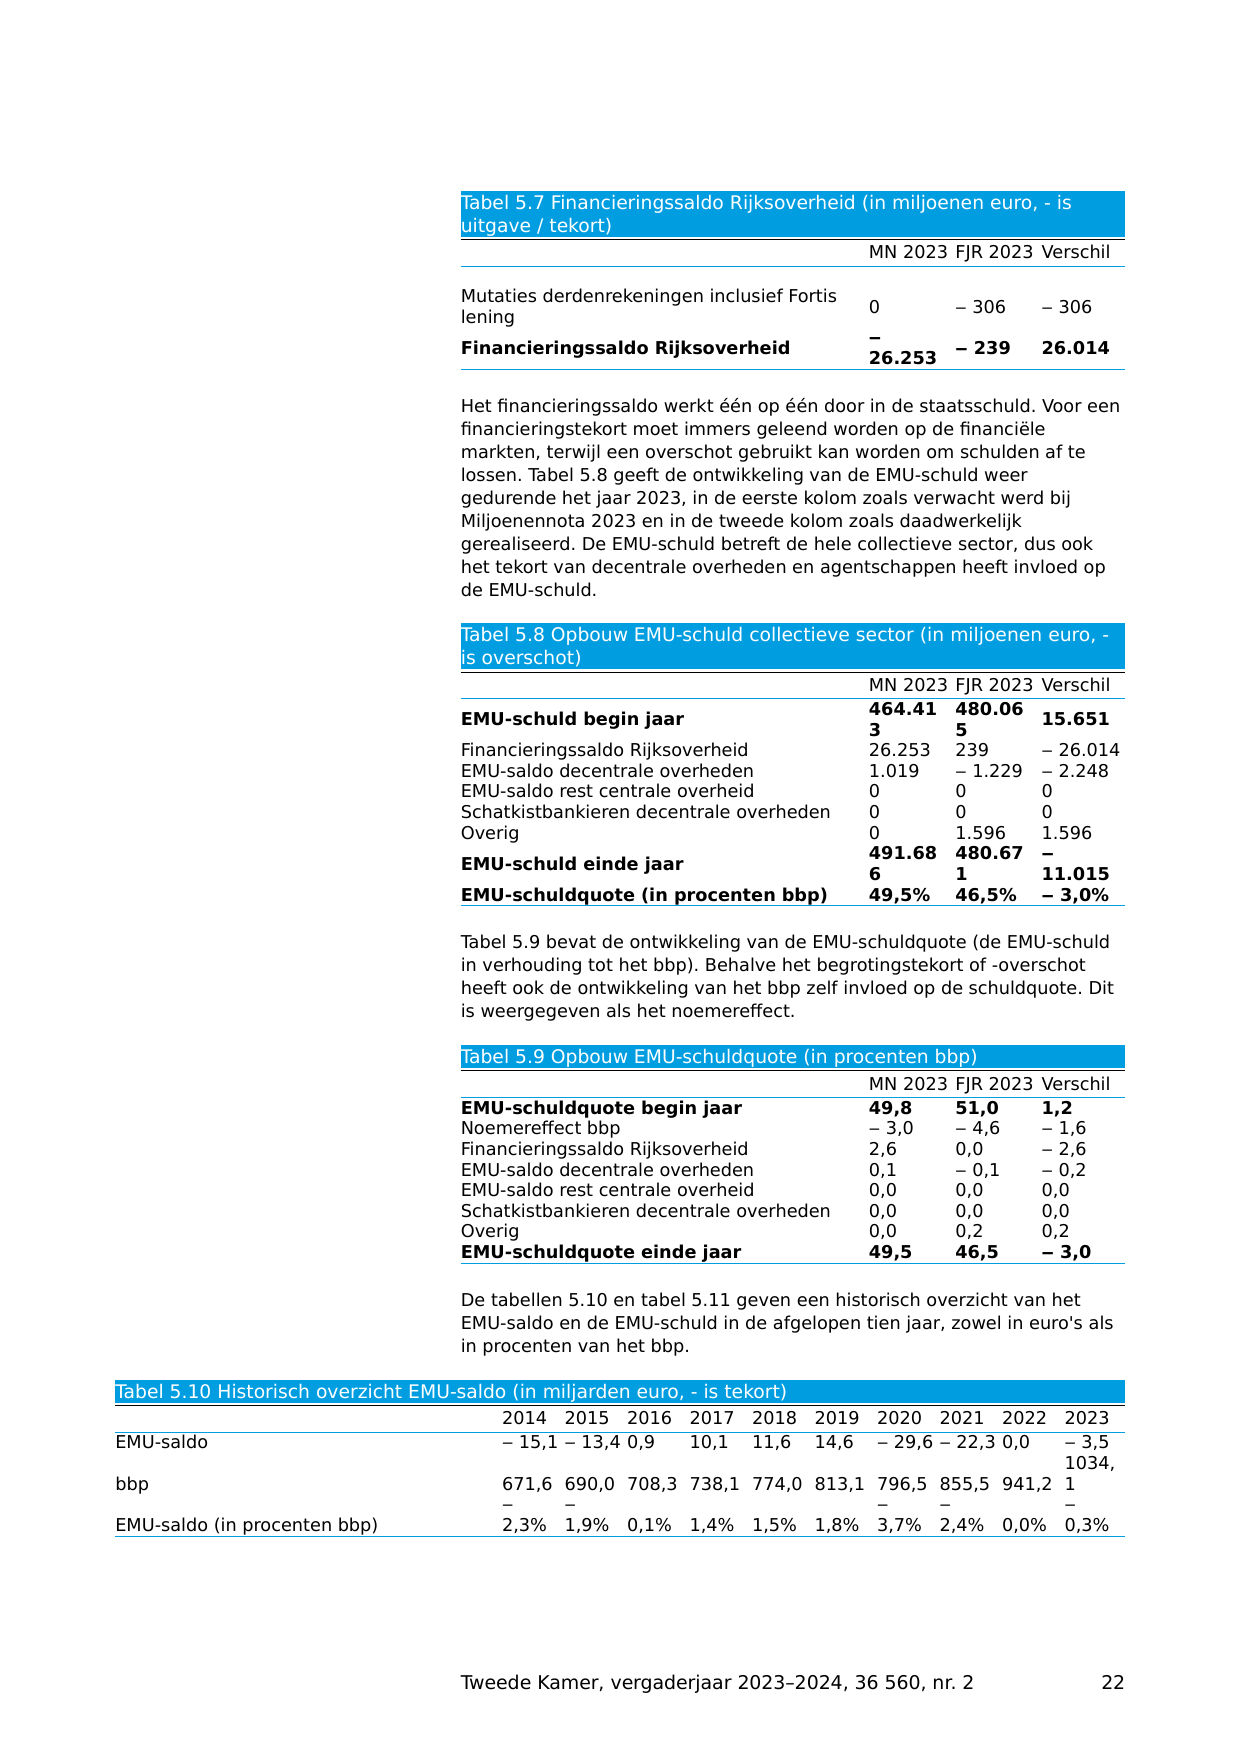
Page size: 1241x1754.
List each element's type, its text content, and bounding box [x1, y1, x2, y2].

table_cell ‒ 306 [952, 286, 1038, 327]
table_cell MN 2023 [866, 1071, 952, 1097]
table_cell bbp [115, 1453, 499, 1494]
table_cell ‒ 22,3 [936, 1433, 999, 1453]
table_cell EMU-saldo (in procenten bbp) [115, 1494, 499, 1536]
table_cell ‒ 1,6 [1039, 1118, 1125, 1139]
table_cell EMU-saldo [115, 1433, 499, 1453]
table_cell ‒ 2,3% [499, 1494, 561, 1536]
table_cell 46,5 [952, 1242, 1038, 1263]
text De tabellen 5.10 en tabel 5.11 geven een historisch overzicht van het EMU-saldo en de EMU-schuld in de afgelopen tien jaar, zowel in euro's als in procenten van het bbp. [461, 1288, 1125, 1357]
table_cell Schatkistbankieren decentrale overheden [461, 802, 866, 823]
table_cell ‒ 0,3% [1061, 1494, 1125, 1536]
table_cell 480.065 [952, 699, 1038, 740]
table_cell 2023 [1061, 1406, 1125, 1432]
table_cell 2021 [936, 1406, 999, 1432]
table_cell 491.686 [866, 843, 952, 884]
table_cell ‒ 26.014 [1039, 740, 1125, 761]
table_cell 1,4% [686, 1494, 749, 1536]
table_cell 1,5% [749, 1494, 811, 1536]
table_cell 708,3 [624, 1453, 686, 1494]
table_cell 0,0 [999, 1433, 1061, 1453]
table_cell 1,8% [811, 1494, 874, 1536]
table_cell 2017 [686, 1406, 749, 1432]
table_cell 49,5% [866, 885, 952, 905]
table_cell 813,1 [811, 1453, 874, 1494]
table_cell 1.596 [952, 823, 1038, 843]
table_cell FJR 2023 [952, 1071, 1038, 1097]
table_cell [952, 267, 1038, 286]
table_cell ‒ 3,5 [1061, 1433, 1125, 1453]
table_cell MN 2023 [866, 240, 952, 266]
table_cell Financieringssaldo Rijksoverheid [461, 740, 866, 761]
table_cell [461, 673, 866, 698]
table_cell [461, 240, 866, 266]
table_cell ‒ 239 [952, 328, 1038, 369]
table_cell 14,6 [811, 1433, 874, 1453]
table_cell 239 [952, 740, 1038, 761]
table_cell [115, 1406, 499, 1432]
table_cell ‒ 0,2 [1039, 1160, 1125, 1180]
table_cell [461, 1071, 866, 1097]
table_cell EMU-saldo rest centrale overheid [461, 1180, 866, 1201]
table_cell 0 [952, 781, 1038, 802]
table_cell 0,2 [952, 1221, 1038, 1242]
table_cell EMU-saldo decentrale overheden [461, 1160, 866, 1180]
text Het financieringssaldo werkt één op één door in de staatsschuld. Voor een financieringstekort moet immers geleend worden op de financiële markten, terwijl een overschot gebruikt kan worden om schulden af te lossen. Tabel 5.8 geeft de ontwikkeling van de EMU-schuld weer gedurende het jaar 2023, in de eerste kolom zoals verwacht werd bij Miljoenennota 2023 en in de tweede kolom zoals daadwerkelijk gerealiseerd. De EMU-schuld betreft de hele collectieve sector, dus ook het tekort van decentrale overheden en agentschappen heeft invloed op de EMU-schuld. [461, 394, 1125, 601]
table_cell EMU-schuld begin jaar [461, 699, 866, 740]
table_cell 2022 [999, 1406, 1061, 1432]
table_cell ‒ 2.248 [1039, 761, 1125, 781]
table_cell 0 [1039, 802, 1125, 823]
table_cell ‒ 2,4% [936, 1494, 999, 1536]
table_cell 774,0 [749, 1453, 811, 1494]
table_cell MN 2023 [866, 673, 952, 698]
table_cell ‒ 3,0 [866, 1118, 952, 1139]
table_cell 0,0 [866, 1180, 952, 1201]
table_cell [866, 267, 952, 286]
table_cell ‒ 26.253 [866, 328, 952, 369]
table_cell 49,8 [866, 1098, 952, 1118]
table_cell 0,0 [1039, 1201, 1125, 1221]
table_cell 0 [866, 802, 952, 823]
table_cell EMU-schuldquote einde jaar [461, 1242, 866, 1263]
table_cell 2,6 [866, 1139, 952, 1159]
table_cell 796,5 [874, 1453, 936, 1494]
table_cell FJR 2023 [952, 240, 1038, 266]
table_cell ‒ 3,0 [1039, 1242, 1125, 1263]
table_cell EMU-schuld einde jaar [461, 843, 866, 884]
table_cell 480.671 [952, 843, 1038, 884]
table_cell FJR 2023 [952, 673, 1038, 698]
table_cell 0,0 [866, 1221, 952, 1242]
table_cell ‒ 1,9% [561, 1494, 624, 1536]
table_cell ‒ 29,6 [874, 1433, 936, 1453]
table_cell ‒ 306 [1039, 286, 1125, 327]
table_cell 51,0 [952, 1098, 1038, 1118]
table_cell 1,2 [1039, 1098, 1125, 1118]
table_cell 0,0 [952, 1180, 1038, 1201]
table_cell 26.014 [1039, 328, 1125, 369]
table_cell 0 [866, 781, 952, 802]
table_cell 0,0% [999, 1494, 1061, 1536]
text Tabel 5.9 bevat de ontwikkeling van de EMU-schuldquote (de EMU-schuld in verhouding tot het bbp). Behalve het begrotingstekort of -overschot heeft ook de ontwikkeling van het bbp zelf invloed op de schuldquote. Dit is weergegeven als het noemereffect. [461, 931, 1125, 1022]
table_cell 2018 [749, 1406, 811, 1432]
table_cell ‒ 3,7% [874, 1494, 936, 1536]
table_cell 0,0 [1039, 1180, 1125, 1201]
table_cell 15.651 [1039, 699, 1125, 740]
table_cell 0,0 [952, 1139, 1038, 1159]
table_cell 1.019 [866, 761, 952, 781]
table_cell 1034,1 [1061, 1453, 1125, 1494]
table_cell 2015 [561, 1406, 624, 1432]
table_cell 738,1 [686, 1453, 749, 1494]
table_cell 10,1 [686, 1433, 749, 1453]
table_cell 0,9 [624, 1433, 686, 1453]
table_cell 11,6 [749, 1433, 811, 1453]
table_cell ‒ 4,6 [952, 1118, 1038, 1139]
table_cell 2014 [499, 1406, 561, 1432]
table_cell 46,5% [952, 885, 1038, 905]
table_cell 2020 [874, 1406, 936, 1432]
table_cell 855,5 [936, 1453, 999, 1494]
table_cell ‒ 2,6 [1039, 1139, 1125, 1159]
table_cell [1039, 267, 1125, 286]
table_cell 0 [866, 823, 952, 843]
table_cell EMU-saldo rest centrale overheid [461, 781, 866, 802]
table_cell 2016 [624, 1406, 686, 1432]
table_cell ‒ 0,1 [952, 1160, 1038, 1180]
table_cell 671,6 [499, 1453, 561, 1494]
table_cell 464.413 [866, 699, 952, 740]
table_cell 0,2 [1039, 1221, 1125, 1242]
table_cell 0,1 [866, 1160, 952, 1180]
table_cell 49,5 [866, 1242, 952, 1263]
table_cell Noemereffect bbp [461, 1118, 866, 1139]
table_cell 0 [952, 802, 1038, 823]
table_cell EMU-schuldquote begin jaar [461, 1098, 866, 1118]
table_cell 0,0 [866, 1201, 952, 1221]
table_cell 0,1% [624, 1494, 686, 1536]
table_cell EMU-saldo decentrale overheden [461, 761, 866, 781]
table_cell 941,2 [999, 1453, 1061, 1494]
table_cell Verschil [1039, 673, 1125, 698]
table_cell EMU-schuldquote (in procenten bbp) [461, 885, 866, 905]
table_cell 690,0 [561, 1453, 624, 1494]
table_cell 0,0 [952, 1201, 1038, 1221]
table_cell ‒ 3,0% [1039, 885, 1125, 905]
table_cell Financieringssaldo Rijksoverheid [461, 328, 866, 369]
table_cell ‒ 11.015 [1039, 843, 1125, 884]
table_cell 0 [866, 286, 952, 327]
table_cell 0 [1039, 781, 1125, 802]
table_cell Overig [461, 823, 866, 843]
table_cell Verschil [1039, 1071, 1125, 1097]
table_cell ‒ 1.229 [952, 761, 1038, 781]
table_cell 1.596 [1039, 823, 1125, 843]
table_cell Financieringssaldo Rijksoverheid [461, 1139, 866, 1159]
table_cell 2019 [811, 1406, 874, 1432]
table_cell ‒ 13,4 [561, 1433, 624, 1453]
table_cell [461, 267, 866, 286]
table_cell 26.253 [866, 740, 952, 761]
table_cell Mutaties derdenrekeningen inclusief Fortis lening [461, 286, 866, 327]
table_cell Verschil [1039, 240, 1125, 266]
table_cell Schatkistbankieren decentrale overheden [461, 1201, 866, 1221]
table_cell ‒ 15,1 [499, 1433, 561, 1453]
table_cell Overig [461, 1221, 866, 1242]
